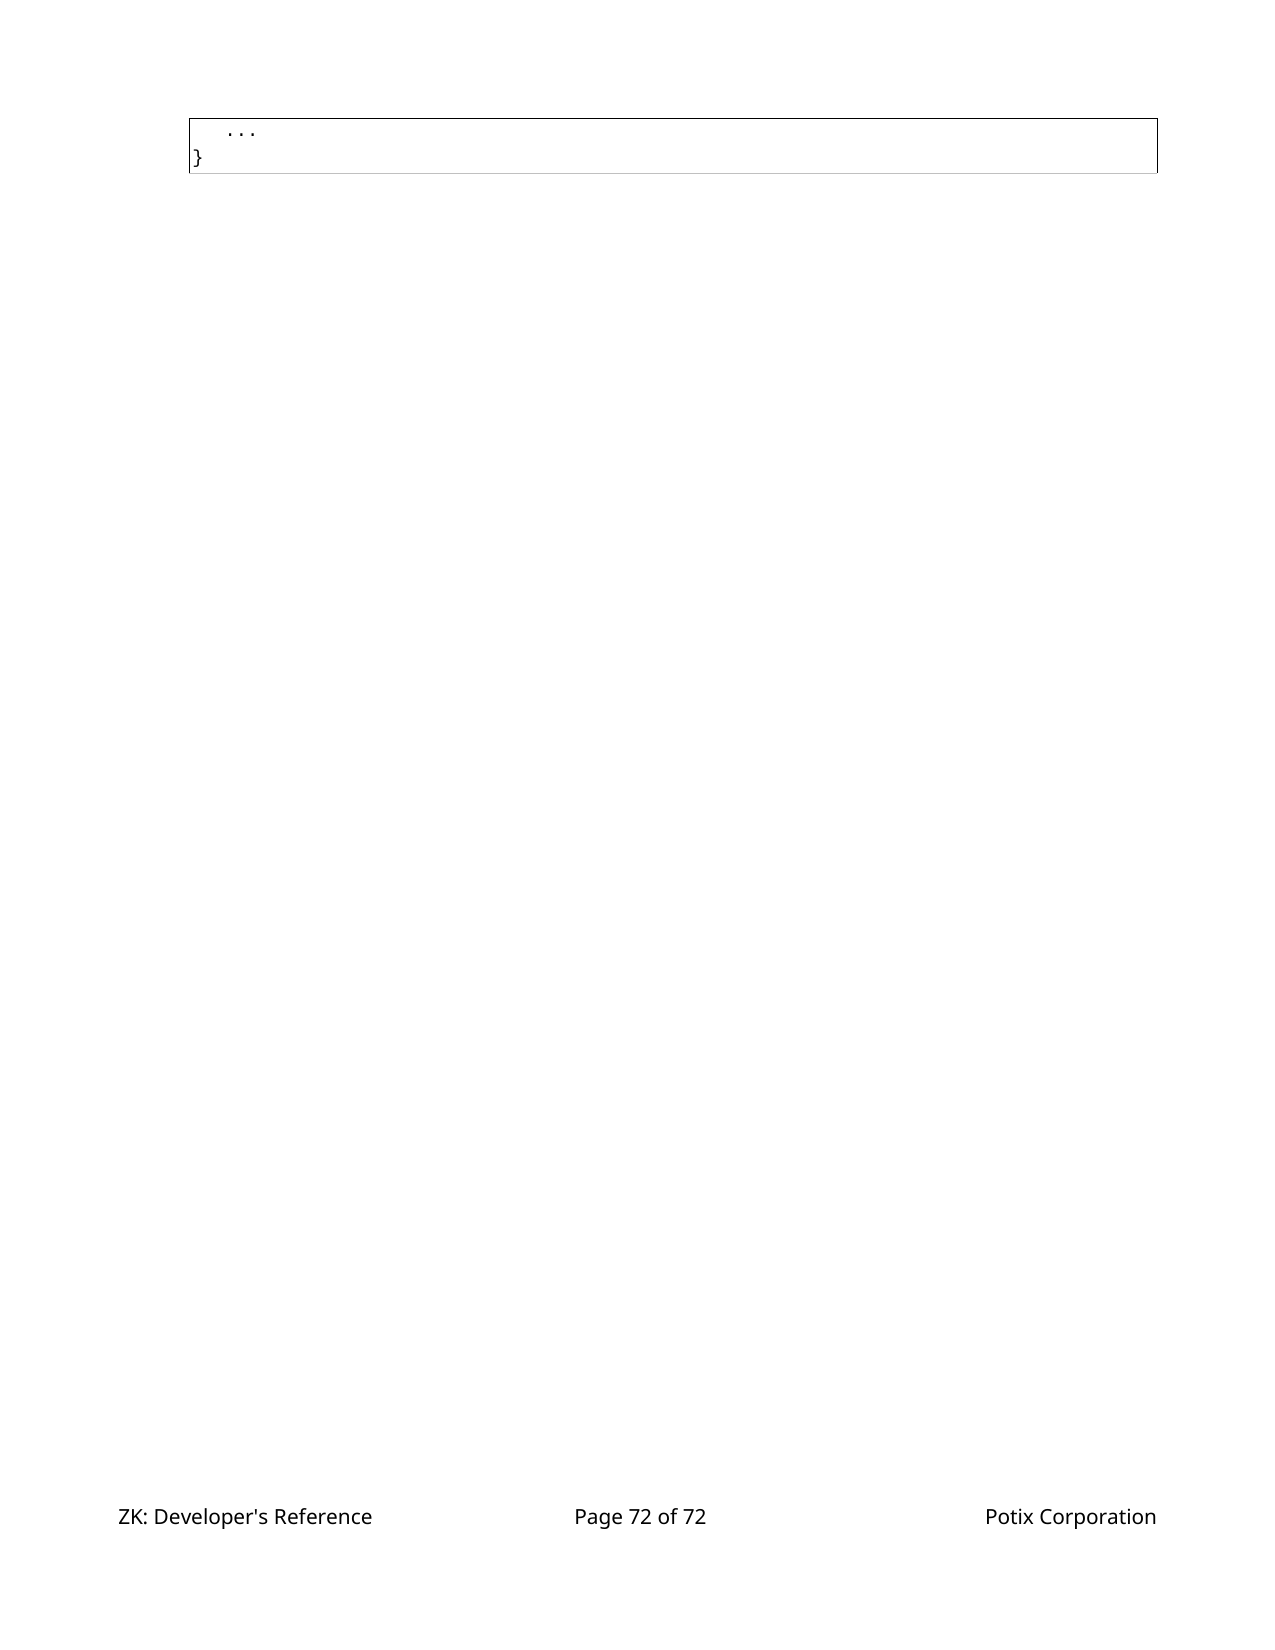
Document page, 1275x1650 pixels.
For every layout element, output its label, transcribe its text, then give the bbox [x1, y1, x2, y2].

text } [190, 145, 1157, 173]
text ... [190, 119, 1157, 142]
